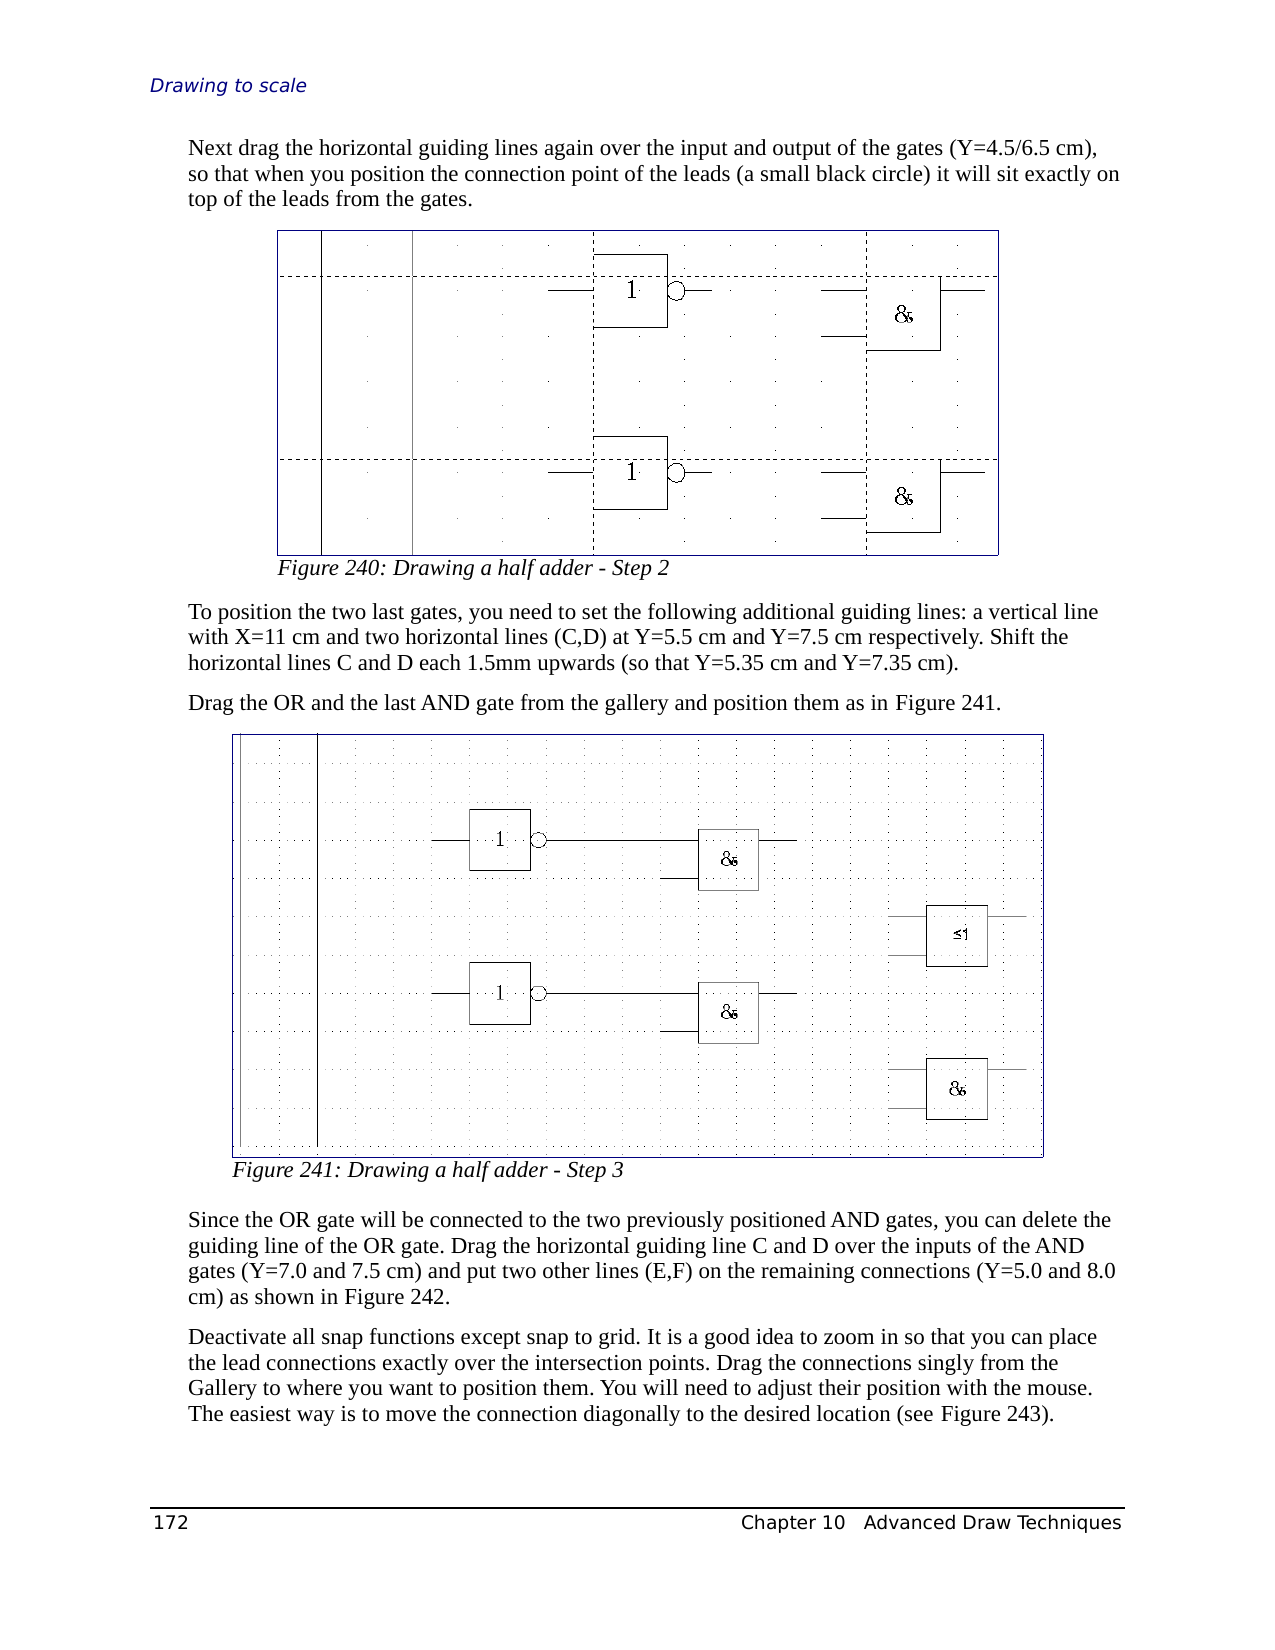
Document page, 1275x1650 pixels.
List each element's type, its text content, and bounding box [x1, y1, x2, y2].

text To position the two last gates, you need to set the following additional guiding lines: a vertical line with X=11 cm and two horizontal lines (C,D) at Y=5.5 cm and Y=7.5 cm respectively. Shift the horizontal lines C and D each 1.5mm upwards (so that Y=5.35 cm and Y=7.35 cm). [188, 599, 1125, 675]
text Next drag the horizontal guiding lines again over the input and output of the gates (Y=4.5/6.5 cm), so that when you position the connection point of the leads (a small black circle) it will sit exactly on top of the leads from the gates. [188, 135, 1125, 212]
picture [233, 735, 1043, 1157]
picture [278, 231, 998, 555]
text Figure 240: Drawing a half adder - Step 2 [277, 556, 998, 580]
text Drag the OR and the last AND gate from the gallery and position them as in Figure 241. [188, 690, 1125, 716]
text Deactivate all snap functions except snap to grid. It is a good idea to zoom in so that you can place the lead connections exactly over the intersection points. Drag the connections singly from the Gallery to where you want to position them. You will need to adjust their position with the mouse. The easiest way is to move the connection diagonally to the desired location (see Figure 243). [188, 1324, 1125, 1426]
text Since the OR gate will be connected to the two previously positioned AND gates, you can delete the guiding line of the OR gate. Drag the horizontal guiding line C and D over the inputs of the AND gates (Y=7.0 and 7.5 cm) and put two other lines (E,F) on the remaining connections (Y=5.0 and 8.0 cm) as shown in Figure 242. [188, 1207, 1125, 1309]
text Figure 241: Drawing a half adder - Step 3 [232, 1158, 1043, 1182]
